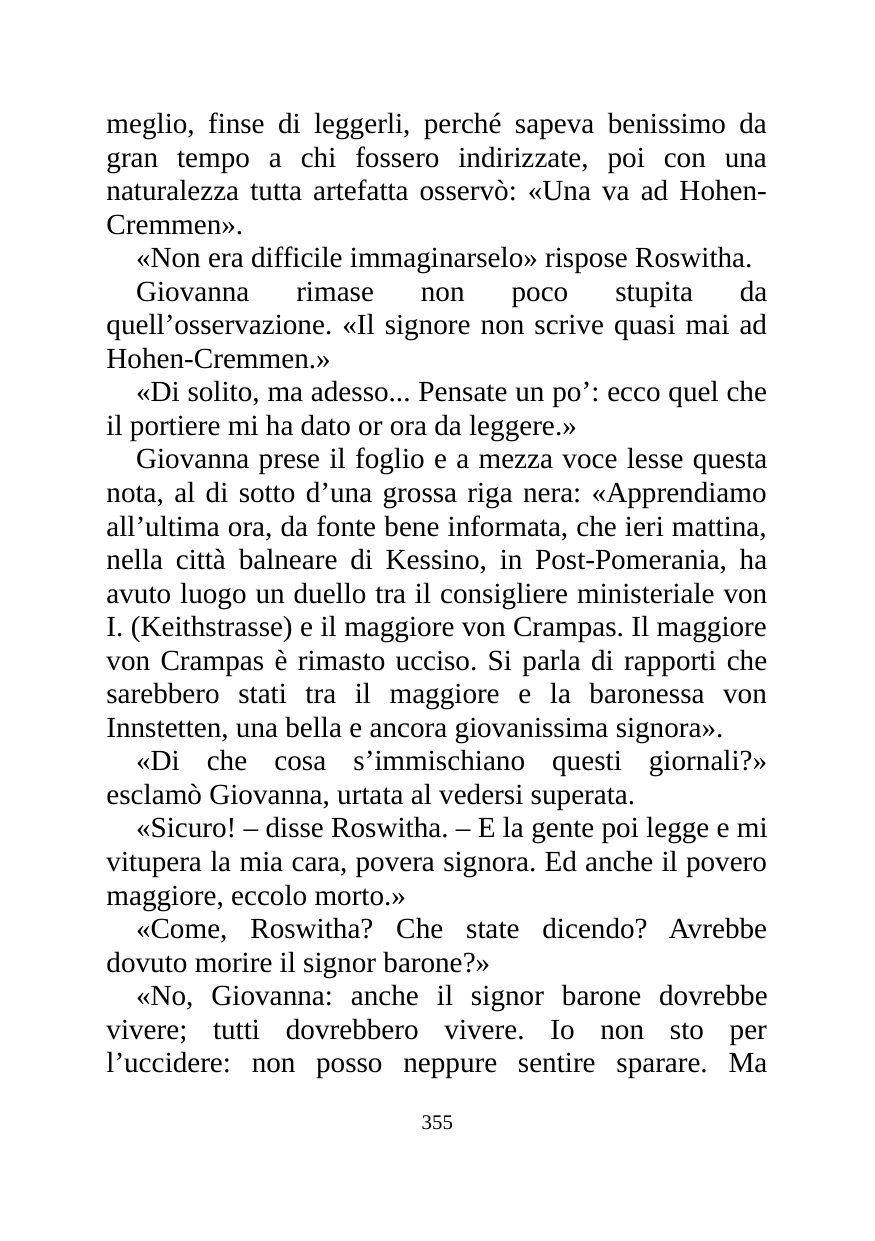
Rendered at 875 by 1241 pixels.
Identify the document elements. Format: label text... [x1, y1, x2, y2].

text «Di solito, ma adesso... Pensate un po’: ecco quel che il portiere mi ha dato or ora da leggere.» [106, 374, 768, 442]
text Giovanna rimase non poco stupita da quell’osservazione. «Il signore non scrive quasi mai ad Hohen-Cremmen.» [106, 274, 768, 374]
text meglio, finse di leggerli, perché sapeva benissimo da gran tempo a chi fossero indirizzate, poi con una naturalezza tutta artefatta osservò: «Una va ad Hohen-Cremmen». [106, 106, 768, 240]
text «Sicuro! – disse Roswitha. – E la gente poi legge e mi vitupera la mia cara, povera signora. Ed anche il povero maggiore, eccolo morto.» [106, 811, 768, 911]
text «No, Giovanna: anche il signor barone dovrebbe vivere; tutti dovrebbero vivere. Io non sto per l’uccidere: non posso neppure sentire sparare. Ma [106, 978, 768, 1079]
text «Di che cosa s’immischiano questi giornali?» esclamò Giovanna, urtata al vedersi superata. [106, 743, 768, 811]
text «Non era difficile immaginarselo» rispose Roswitha. [106, 240, 768, 274]
text Giovanna prese il foglio e a mezza voce lesse questa nota, al di sotto d’una grossa riga nera: «Apprendiamo all’ultima ora, da fonte bene informata, che ieri mattina, nella città balneare di Kessino, in Post-Pomerania, ha avuto luogo un duello tra il consigliere ministeriale von I. (Keithstrasse) e il maggiore von Crampas. Il maggiore von Crampas è rimasto ucciso. Si parla di rapporti che sarebbero stati tra il maggiore e la baronessa von Innstetten, una bella e ancora giovanissima signora». [106, 442, 768, 743]
text «Come, Roswitha? Che state dicendo? Avrebbe dovuto morire il signor barone?» [106, 911, 768, 978]
